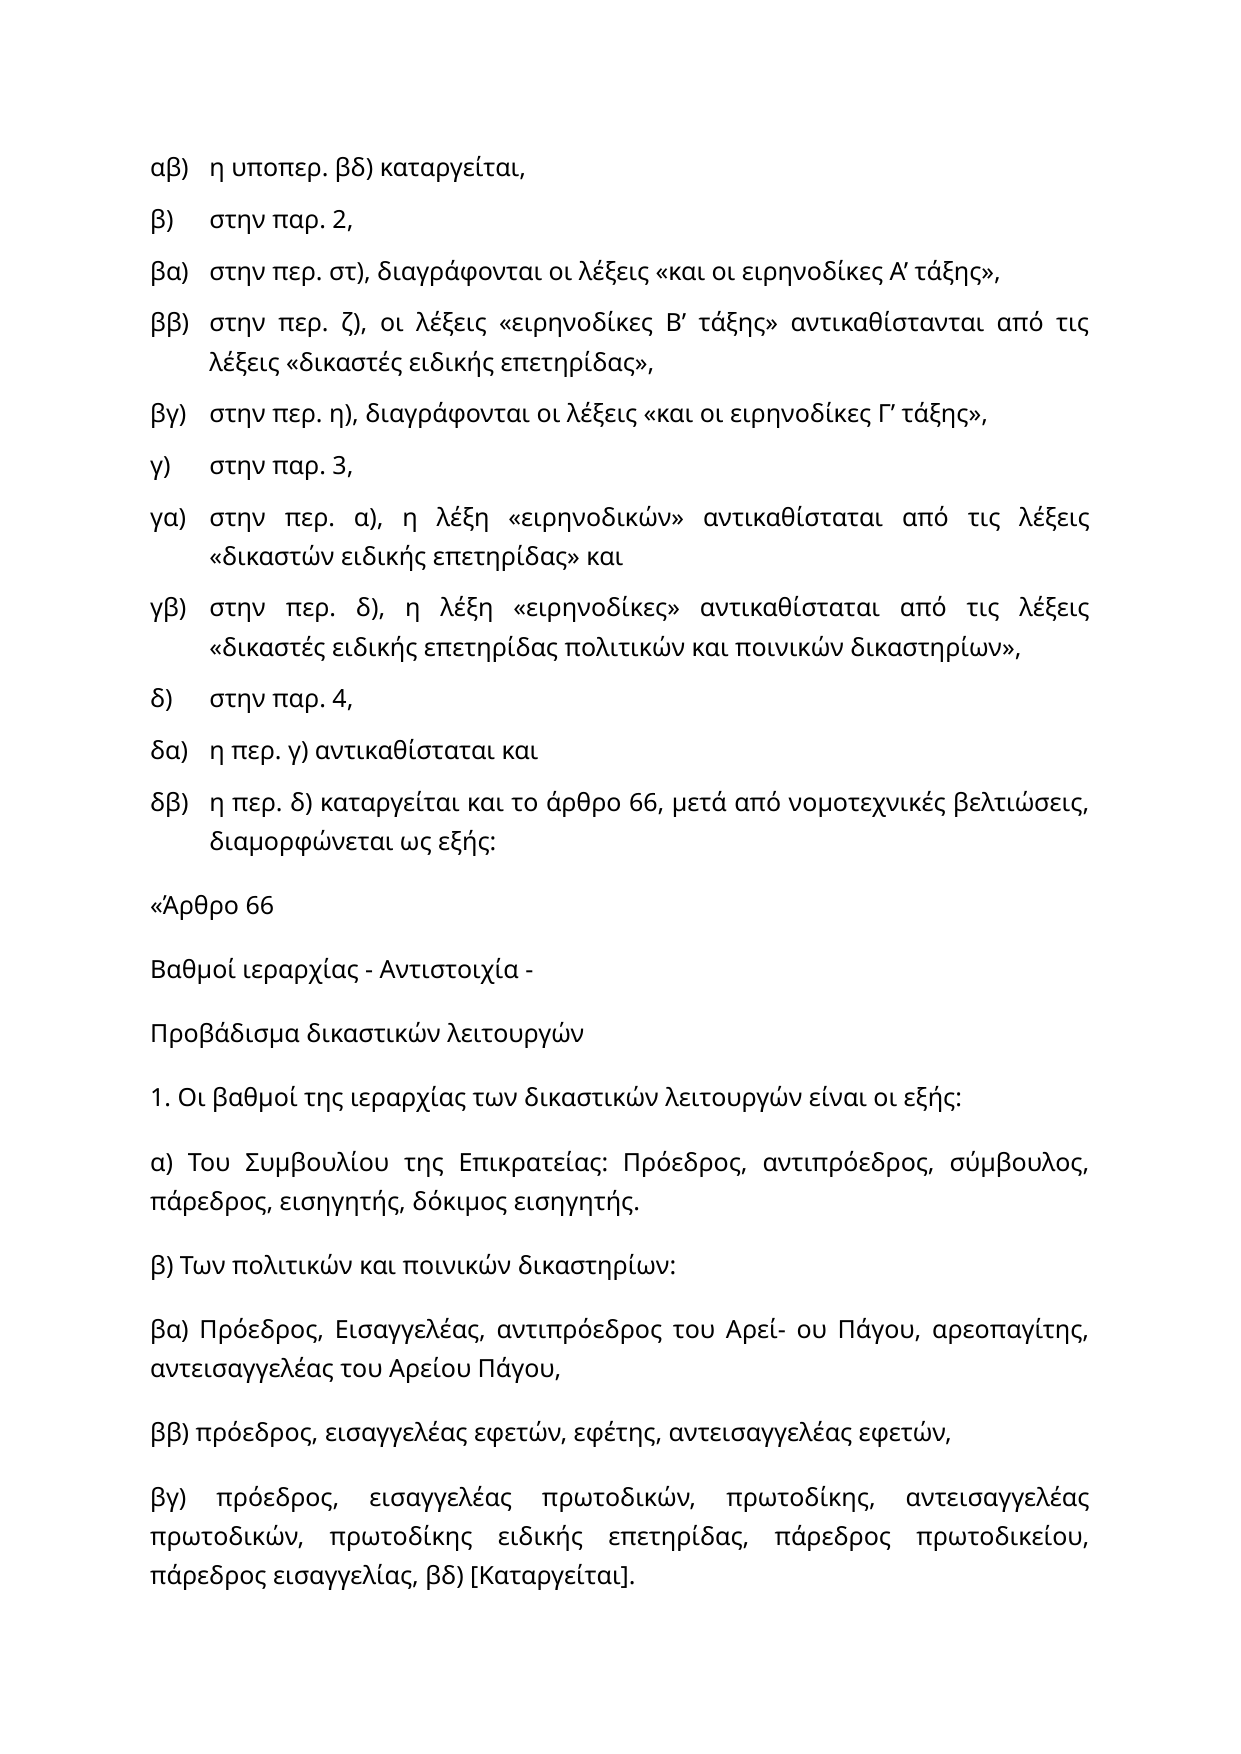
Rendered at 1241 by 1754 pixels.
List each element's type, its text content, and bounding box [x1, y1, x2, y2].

list βγ) στην περ. η), διαγράφονται οι λέξεις «και οι ειρηνοδίκες Γ’ τάξης», [150, 396, 1090, 430]
text β) Των πολιτικών και ποινικών δικαστηρίων: [150, 1247, 1090, 1282]
text Προβάδισμα δικαστικών λειτουργών [150, 1016, 1090, 1050]
list δ) στην παρ. 4, [150, 681, 1090, 715]
text ββ) πρόεδρος, εισαγγελέας εφετών, εφέτης, αντεισαγγελέας εφετών, [150, 1415, 1090, 1449]
list δα) η περ. γ) αντικαθίσταται και [150, 732, 1090, 767]
list αβ) η υποπερ. βδ) καταργείται, [150, 150, 1090, 184]
text Βαθμοί ιεραρχίας - Αντιστοιχία - [150, 952, 1090, 986]
list γα) στην περ. α), η λέξη «ειρηνοδικών» αντικαθίσταται από τις λέξεις «δικαστών ειδικής επετηρίδας» και [150, 499, 1090, 572]
list ββ) στην περ. ζ), οι λέξεις «ειρηνοδίκες Β’ τάξης» αντικαθίστανται από τις λέξεις «δικαστές ειδικής επετηρίδας», [150, 305, 1090, 378]
text 1. Οι βαθμοί της ιεραρχίας των δικαστικών λειτουργών είναι οι εξής: [150, 1080, 1090, 1114]
list βα) στην περ. στ), διαγράφονται οι λέξεις «και οι ειρηνοδίκες Α’ τάξης», [150, 253, 1090, 287]
list γβ) στην περ. δ), η λέξη «ειρηνοδίκες» αντικαθίσταται από τις λέξεις «δικαστές ειδικής επετηρίδας πολιτικών και ποινικών δικαστηρίων», [150, 590, 1090, 663]
list β) στην παρ. 2, [150, 202, 1090, 236]
text βγ) πρόεδρος, εισαγγελέας πρωτοδικών, πρωτοδίκης, αντεισαγγελέας πρωτοδικών, πρωτοδίκης ειδικής επετηρίδας, πάρεδρος πρωτοδικείου, πάρεδρος εισαγγελίας, βδ) [Καταργείται]. [150, 1479, 1090, 1592]
list γ) στην παρ. 3, [150, 447, 1090, 482]
text βα) Πρόεδρος, Εισαγγελέας, αντιπρόεδρος του Αρεί- ου Πάγου, αρεοπαγίτης, αντεισαγγελέας του Αρείου Πάγου, [150, 1312, 1090, 1385]
list δβ) η περ. δ) καταργείται και το άρθρο 66, μετά από νομοτεχνικές βελτιώσεις, διαμορφώνεται ως εξής: [150, 784, 1090, 857]
text «Άρθρο 66 [150, 887, 1090, 922]
text α) Του Συμβουλίου της Επικρατείας: Πρόεδρος, αντιπρόεδρος, σύμβουλος, πάρεδρος, εισηγητής, δόκιμος εισηγητής. [150, 1144, 1090, 1217]
